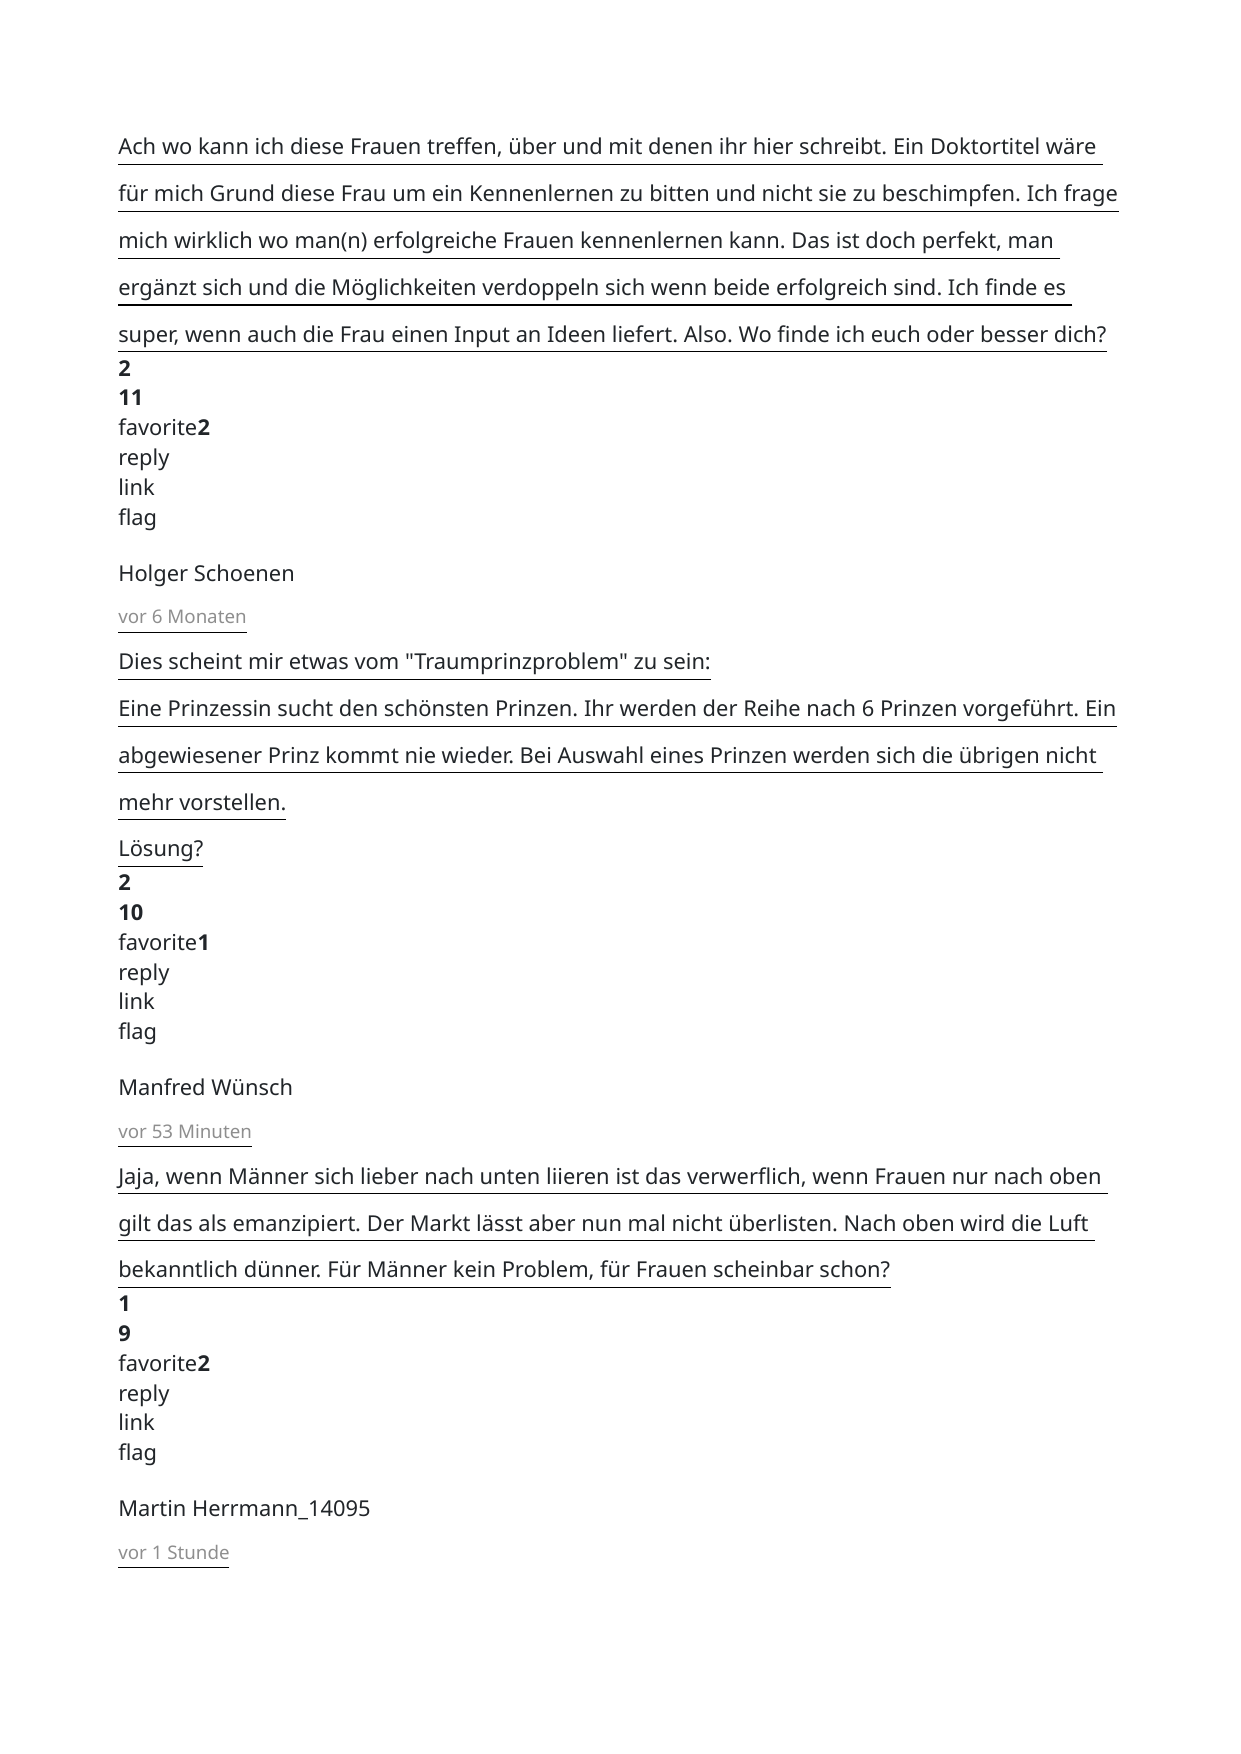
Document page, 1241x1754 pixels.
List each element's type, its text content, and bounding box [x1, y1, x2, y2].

text 2 [118, 352, 1122, 382]
text vor 53 Minuten [118, 1118, 1122, 1147]
text 10 [118, 897, 1122, 927]
text link [118, 1407, 1122, 1437]
text flag [118, 501, 1122, 531]
text reply [118, 957, 1122, 986]
text Holger Schoenen [118, 547, 1114, 587]
text vor 6 Monaten [118, 603, 1122, 633]
text 1 [118, 1288, 1122, 1318]
text link [118, 986, 1122, 1016]
text Manfred Wünsch [118, 1062, 1114, 1102]
text Martin Herrmann_14095 [118, 1482, 1114, 1523]
text 11 [118, 382, 1122, 412]
text flag [118, 1016, 1122, 1046]
text Dies scheint mir etwas vom "Traumprinzproblem" zu sein: Eine Prinzessin sucht den schönsten Prinzen. Ihr werden der Reihe nach 6 Prinzen vorgeführt. Ein abgewiesener Prinz kommt nie wieder. Bei Auswahl eines Prinzen werden sich die übrigen nicht mehr vorstellen. Lösung? [118, 633, 1122, 867]
text 2 [118, 867, 1122, 897]
text vor 1 Stunde [118, 1539, 1122, 1568]
text reply [118, 1377, 1122, 1407]
text flag [118, 1437, 1122, 1467]
text reply [118, 442, 1122, 472]
text favorite2 [118, 412, 1122, 442]
text favorite1 [118, 927, 1122, 957]
text Jaja, wenn Männer sich lieber nach unten liieren ist das verwerflich, wenn Frauen nur nach oben gilt das als emanzipiert. Der Markt lässt aber nun mal nicht überlisten. Nach oben wird die Luft bekanntlich dünner. Für Männer kein Problem, für Frauen scheinbar schon? [118, 1147, 1122, 1288]
text 9 [118, 1318, 1122, 1348]
text Ach wo kann ich diese Frauen treffen, über und mit denen ihr hier schreibt. Ein Doktortitel wäre für mich Grund diese Frau um ein Kennenlernen zu bitten und nicht sie zu beschimpfen. Ich frage mich wirklich wo man(n) erfolgreiche Frauen kennenlernen kann. Das ist doch perfekt, man ergänzt sich und die Möglichkeiten verdoppeln sich wenn beide erfolgreich sind. Ich finde es super, wenn auch die Frau einen Input an Ideen liefert. Also. Wo finde ich euch oder besser dich? [118, 118, 1122, 352]
text link [118, 472, 1122, 501]
text favorite2 [118, 1348, 1122, 1377]
